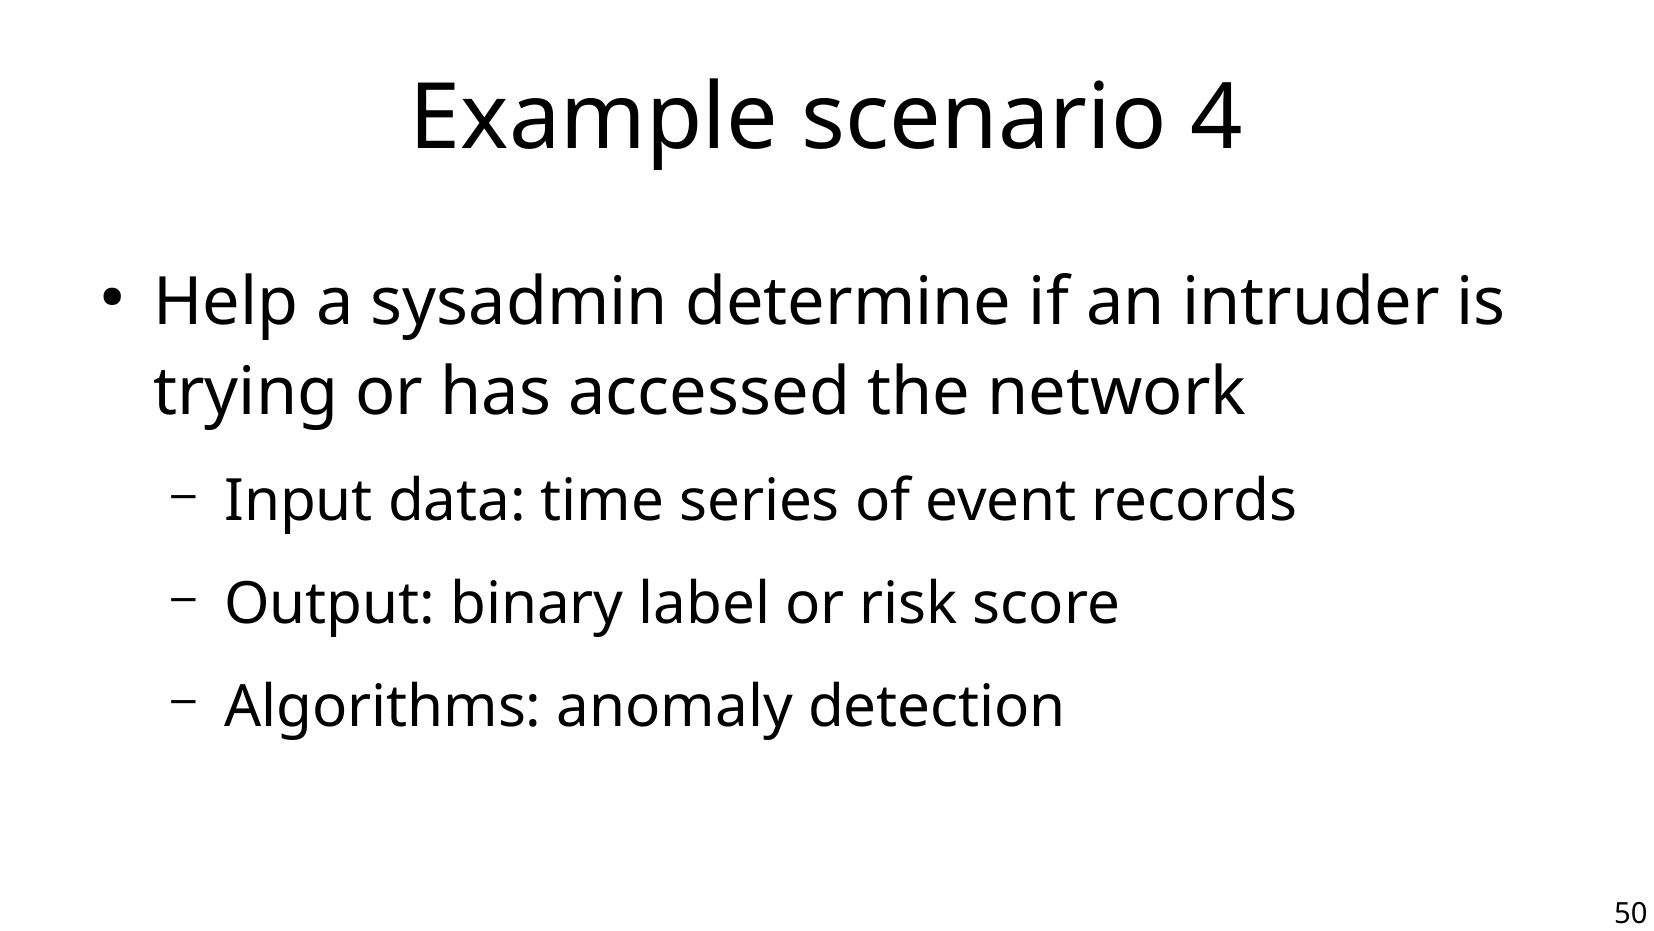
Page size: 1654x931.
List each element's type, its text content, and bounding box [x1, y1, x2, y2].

title Example scenario 4 [82, 1, 1571, 226]
list Help a sysadmin determine if an intruder is trying or has accessed the network Input data: time series of event records Output: binary label or risk score Algorithms: anomaly detection [82, 253, 1571, 793]
